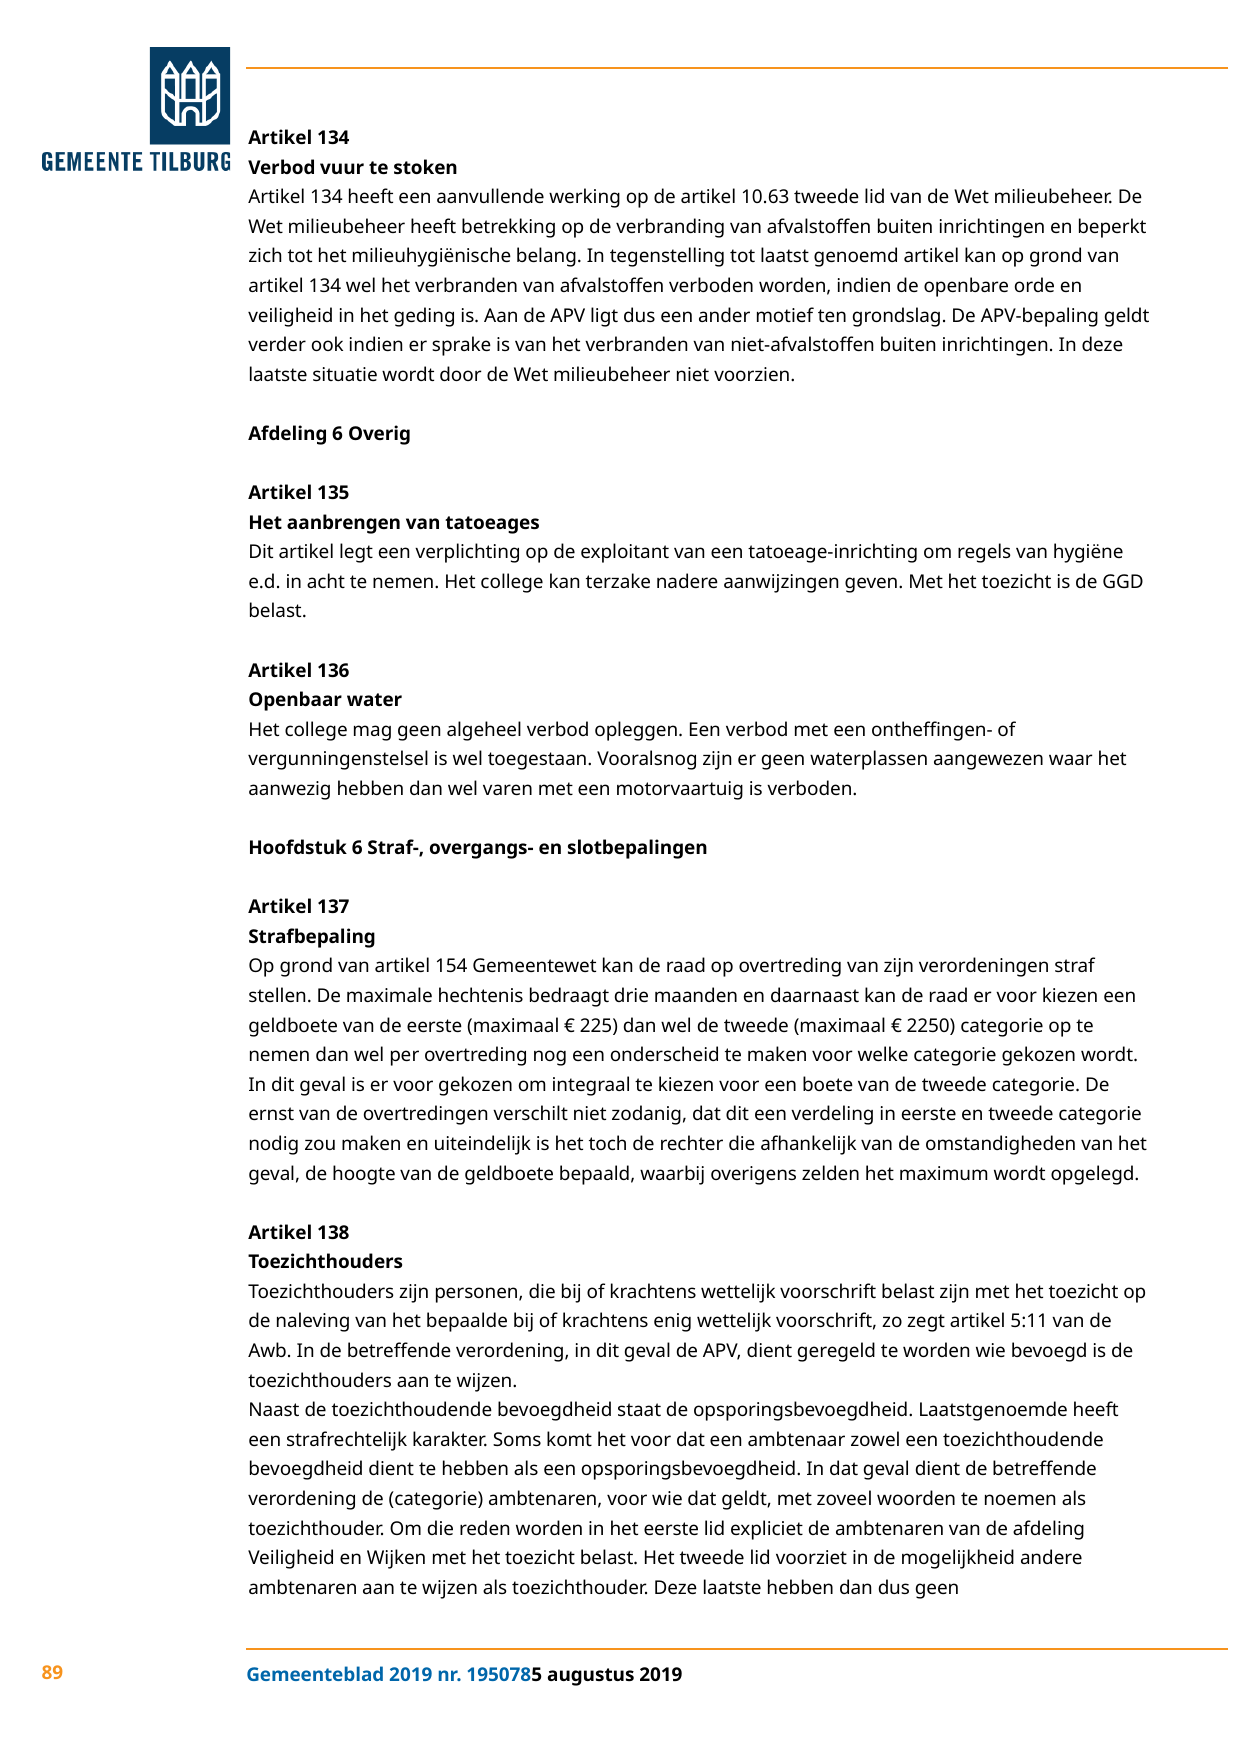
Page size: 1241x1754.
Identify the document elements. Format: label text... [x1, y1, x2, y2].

text Toezichthouders [248, 1248, 1152, 1274]
text Strafbepaling [248, 923, 1152, 949]
text Toezichthouders zijn personen, die bij of krachtens wettelijk voorschrift belast zijn met het toezicht op de naleving van het bepaalde bij of krachtens enig wettelijk voorschrift, zo zegt artikel 5:11 van de Awb. In de betreffende verordening, in dit geval de APV, dient geregeld te worden wie bevoegd is de toezichthouders aan te wijzen. [248, 1278, 1152, 1393]
text Openbaar water [248, 686, 1152, 712]
text Verbod vuur te stoken [248, 154, 1152, 180]
text Artikel 138 [248, 1219, 1152, 1245]
text Afdeling 6 Overig [248, 420, 1152, 446]
text Artikel 136 [248, 657, 1152, 683]
text Artikel 134 [248, 124, 1152, 150]
text Artikel 137 [248, 893, 1152, 919]
text Het college mag geen algeheel verbod opleggen. Een verbod met een ontheffingen- of vergunningenstelsel is wel toegestaan. Vooralsnog zijn er geen waterplassen aangewezen waar het aanwezig hebben dan wel varen met een motorvaartuig is verboden. [248, 716, 1152, 801]
text Naast de toezichthoudende bevoegdheid staat de opsporingsbevoegdheid. Laatstgenoemde heeft een strafrechtelijk karakter. Soms komt het voor dat een ambtenaar zowel een toezichthoudende bevoegdheid dient te hebben als een opsporingsbevoegdheid. In dat geval dient de betreffende verordening de (categorie) ambtenaren, voor wie dat geldt, met zoveel woorden te noemen als toezichthouder. Om die reden worden in het eerste lid expliciet de ambtenaren van de afdeling Veiligheid en Wijken met het toezicht belast. Het tweede lid voorziet in de mogelijkheid andere ambtenaren aan te wijzen als toezichthouder. Deze laatste hebben dan dus geen [248, 1396, 1152, 1600]
text Het aanbrengen van tatoeages [248, 509, 1152, 535]
text In dit geval is er voor gekozen om integraal te kiezen voor een boete van de tweede categorie. De ernst van de overtredingen verschilt niet zodanig, dat dit een verdeling in eerste en tweede categorie nodig zou maken en uiteindelijk is het toch de rechter die afhankelijk van de omstandigheden van het geval, de hoogte van de geldboete bepaald, waarbij overigens zelden het maximum wordt opgelegd. [248, 1071, 1152, 1186]
picture [41, 47, 231, 172]
text Op grond van artikel 154 Gemeentewet kan de raad op overtreding van zijn verordeningen straf stellen. De maximale hechtenis bedraagt drie maanden en daarnaast kan de raad er voor kiezen een geldboete van de eerste (maximaal € 225) dan wel de tweede (maximaal € 2250) categorie op te nemen dan wel per overtreding nog een onderscheid te maken voor welke categorie gekozen wordt. [248, 953, 1152, 1067]
text Artikel 134 heeft een aanvullende werking op de artikel 10.63 tweede lid van de Wet milieubeheer. De Wet milieubeheer heeft betrekking op de verbranding van afvalstoffen buiten inrichtingen en beperkt zich tot het milieuhygiënische belang. In tegenstelling tot laatst genoemd artikel kan op grond van artikel 134 wel het verbranden van afvalstoffen verboden worden, indien de openbare orde en veiligheid in het geding is. Aan de APV ligt dus een ander motief ten grondslag. De APV-bepaling geldt verder ook indien er sprake is van het verbranden van niet-afvalstoffen buiten inrichtingen. In deze laatste situatie wordt door de Wet milieubeheer niet voorzien. [248, 183, 1152, 387]
text Hoofdstuk 6 Straf-, overgangs- en slotbepalingen [248, 834, 1152, 860]
text Artikel 135 [248, 479, 1152, 505]
text Dit artikel legt een verplichting op de exploitant van een tatoeage-inrichting om regels van hygiëne e.d. in acht te nemen. Het college kan terzake nadere aanwijzingen geven. Met het toezicht is de GGD belast. [248, 538, 1152, 623]
